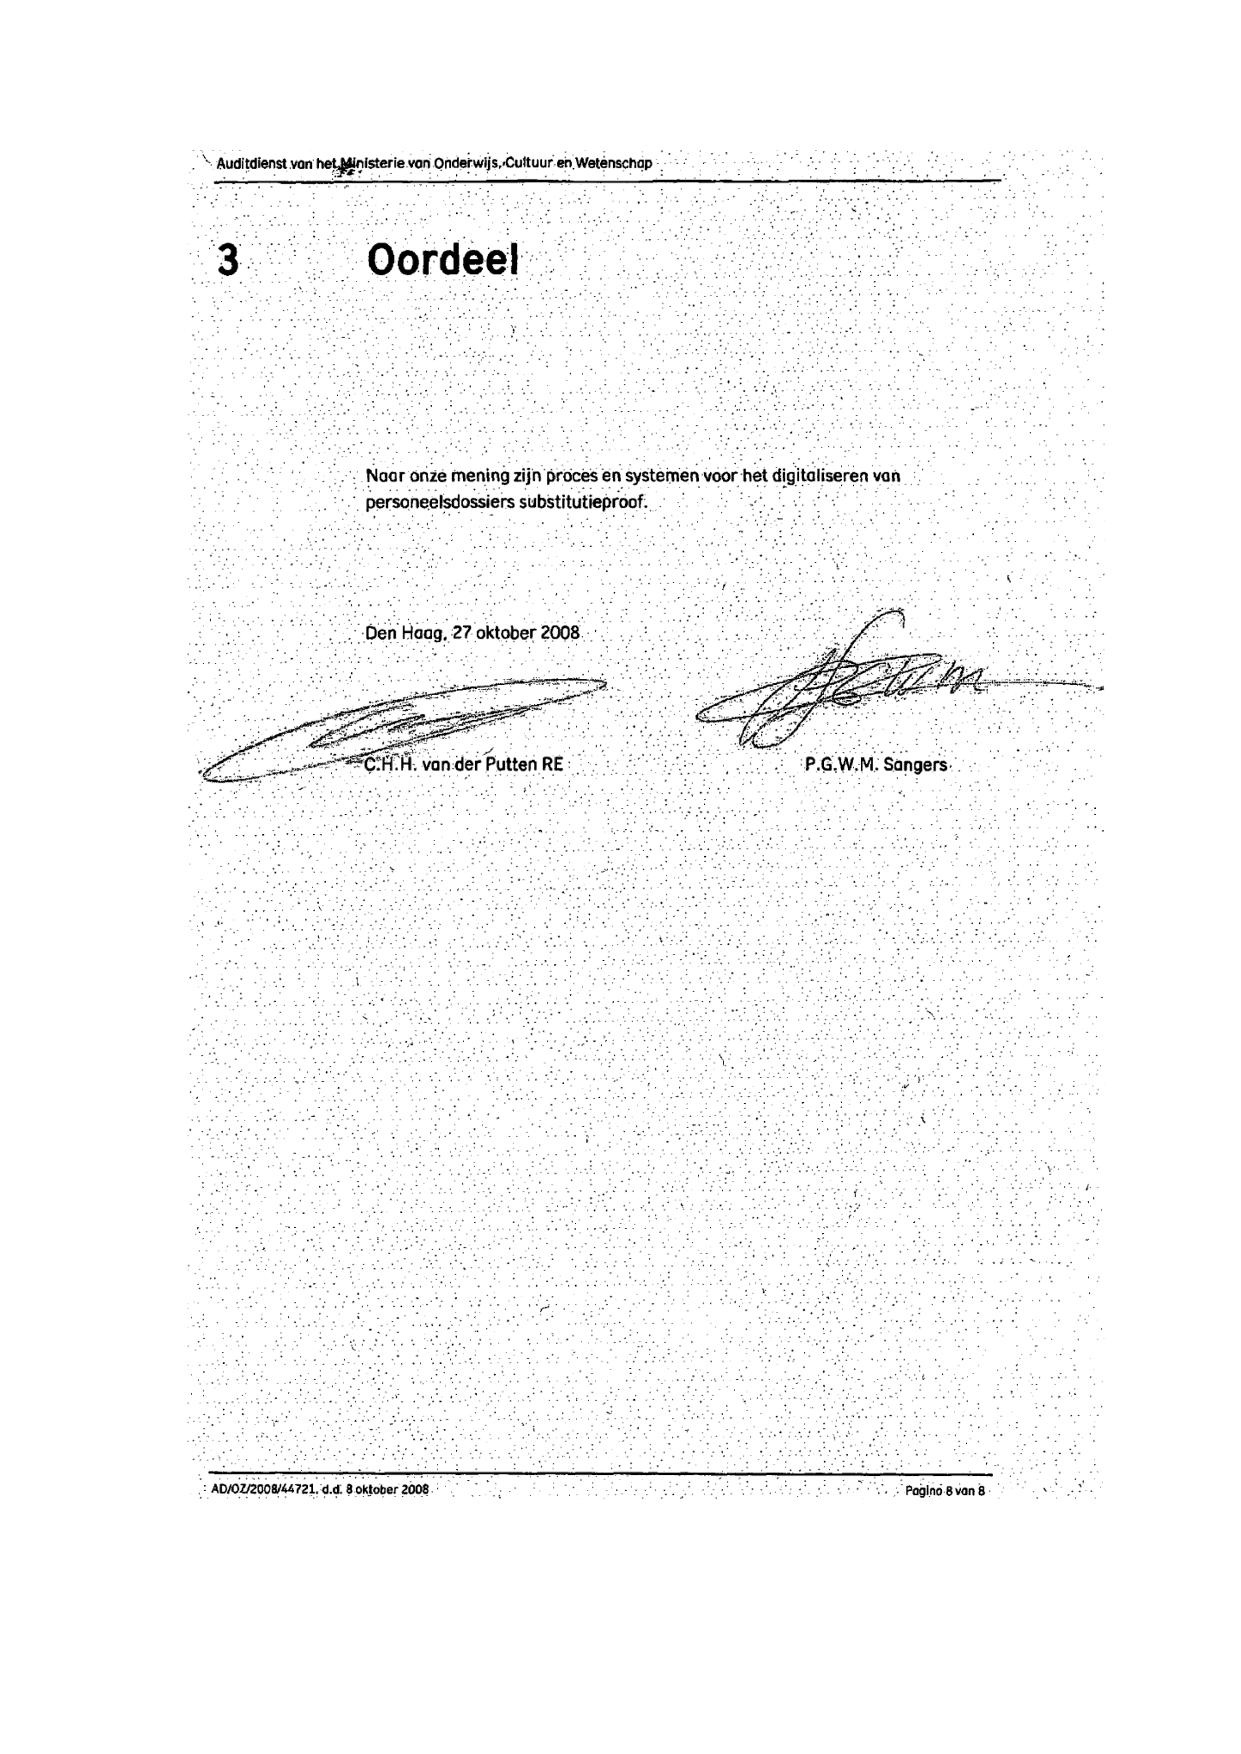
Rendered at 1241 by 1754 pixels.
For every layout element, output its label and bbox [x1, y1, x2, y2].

picture [187, 150, 1105, 1499]
